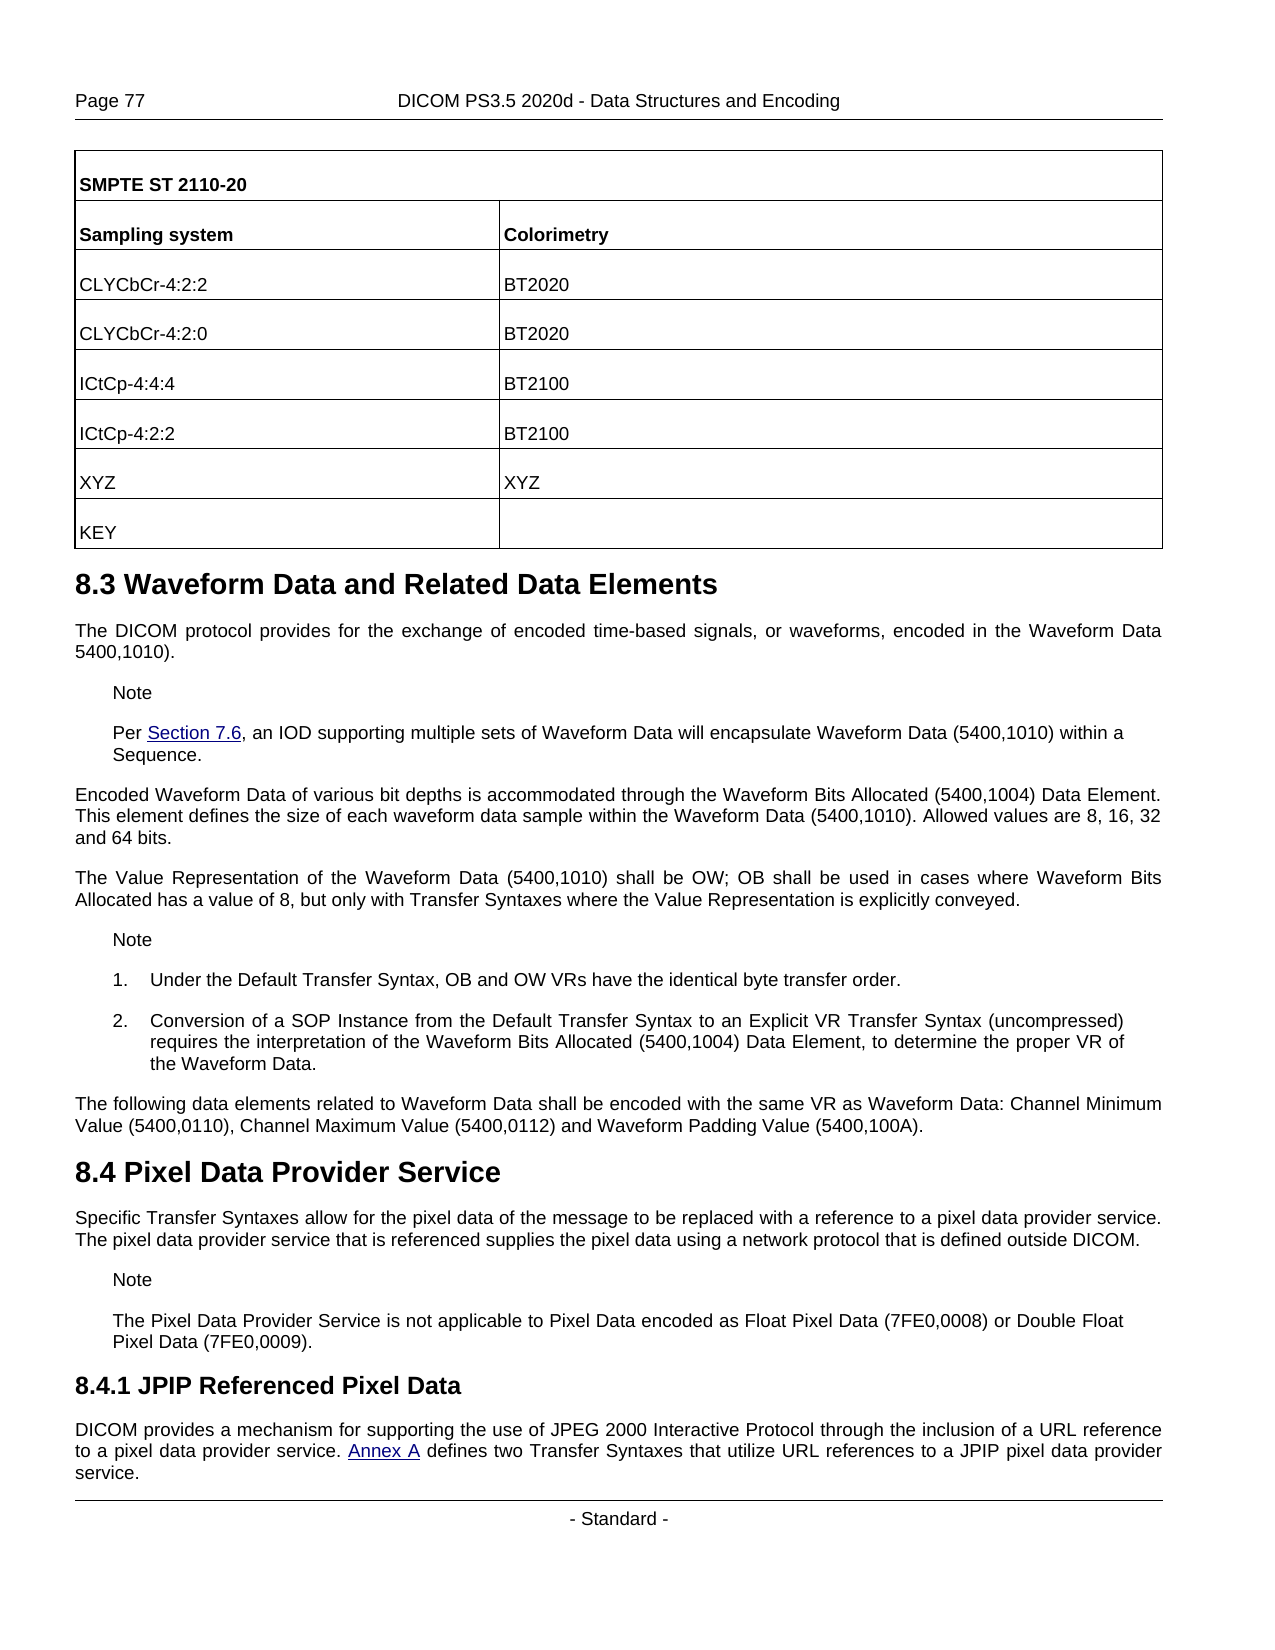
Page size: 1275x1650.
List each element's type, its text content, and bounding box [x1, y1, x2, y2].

text The Value Representation of the Waveform Data (5400,1010) shall be OW; OB shall be used in cases where Waveform Bits Allocated has a value of 8, but only with Transfer Syntaxes where the Value Representation is explicitly conveyed. [75, 867, 1162, 910]
table_cell Sampling system [76, 201, 499, 249]
text 8.4 Pixel Data Provider Service [75, 1155, 1162, 1188]
table_cell ICtCp-4:4:4 [76, 350, 499, 398]
table_cell Colorimetry [500, 201, 1162, 249]
table_cell CLYCbCr-4:2:0 [76, 300, 499, 349]
table_cell BT2100 [500, 400, 1162, 448]
text Note [112, 929, 1125, 951]
text Note [112, 681, 1125, 703]
table_cell [500, 499, 1162, 547]
text DICOM provides a mechanism for supporting the use of JPEG 2000 Interactive Protocol through the inclusion of a URL reference to a pixel data provider service. Annex A defines two Transfer Syntaxes that utilize URL references to a JPIP pixel data provider service. [75, 1419, 1162, 1483]
table_cell BT2100 [500, 350, 1162, 398]
table_cell BT2020 [500, 250, 1162, 299]
text The following data elements related to Waveform Data shall be encoded with the same VR as Waveform Data: Channel Minimum Value (5400,0110), Channel Maximum Value (5400,0112) and Waveform Padding Value (5400,100A). [75, 1093, 1162, 1136]
table_cell ICtCp-4:2:2 [76, 400, 499, 448]
table_cell KEY [76, 499, 499, 547]
text Specific Transfer Syntaxes allow for the pixel data of the message to be replaced with a reference to a pixel data provider service. The pixel data provider service that is referenced supplies the pixel data using a network protocol that is defined outside DICOM. [75, 1207, 1162, 1250]
table_cell BT2020 [500, 300, 1162, 349]
table_header SMPTE ST 2110-20 [76, 151, 1162, 200]
text Note [112, 1269, 1125, 1291]
table_cell CLYCbCr-4:2:2 [76, 250, 499, 299]
text The DICOM protocol provides for the exchange of encoded time-based signals, or waveforms, encoded in the Waveform Data 5400,1010). [75, 619, 1162, 663]
text 1. Under the Default Transfer Syntax, OB and OW VRs have the identical byte transfer order. [112, 969, 1125, 991]
text Per Section 7.6, an IOD supporting multiple sets of Waveform Data will encapsulate Waveform Data (5400,1010) within a Sequence. [112, 722, 1125, 765]
text The Pixel Data Provider Service is not applicable to Pixel Data encoded as Float Pixel Data (7FE0,0008) or Double Float Pixel Data (7FE0,0009). [112, 1309, 1125, 1352]
text 2. Conversion of a SOP Instance from the Default Transfer Syntax to an Explicit VR Transfer Syntax (uncompressed) requires the interpretation of the Waveform Bits Allocated (5400,1004) Data Element, to determine the proper VR of the Waveform Data. [112, 1009, 1125, 1074]
table_cell XYZ [500, 449, 1162, 498]
text Encoded Waveform Data of various bit depths is accommodated through the Waveform Bits Allocated (5400,1004) Data Element. This element defines the size of each waveform data sample within the Waveform Data (5400,1010). Allowed values are 8, 16, 32 and 64 bits. [75, 784, 1162, 848]
text 8.4.1 JPIP Referenced Pixel Data [75, 1371, 1162, 1400]
table_cell XYZ [76, 449, 499, 498]
text 8.3 Waveform Data and Related Data Elements [75, 567, 1162, 601]
